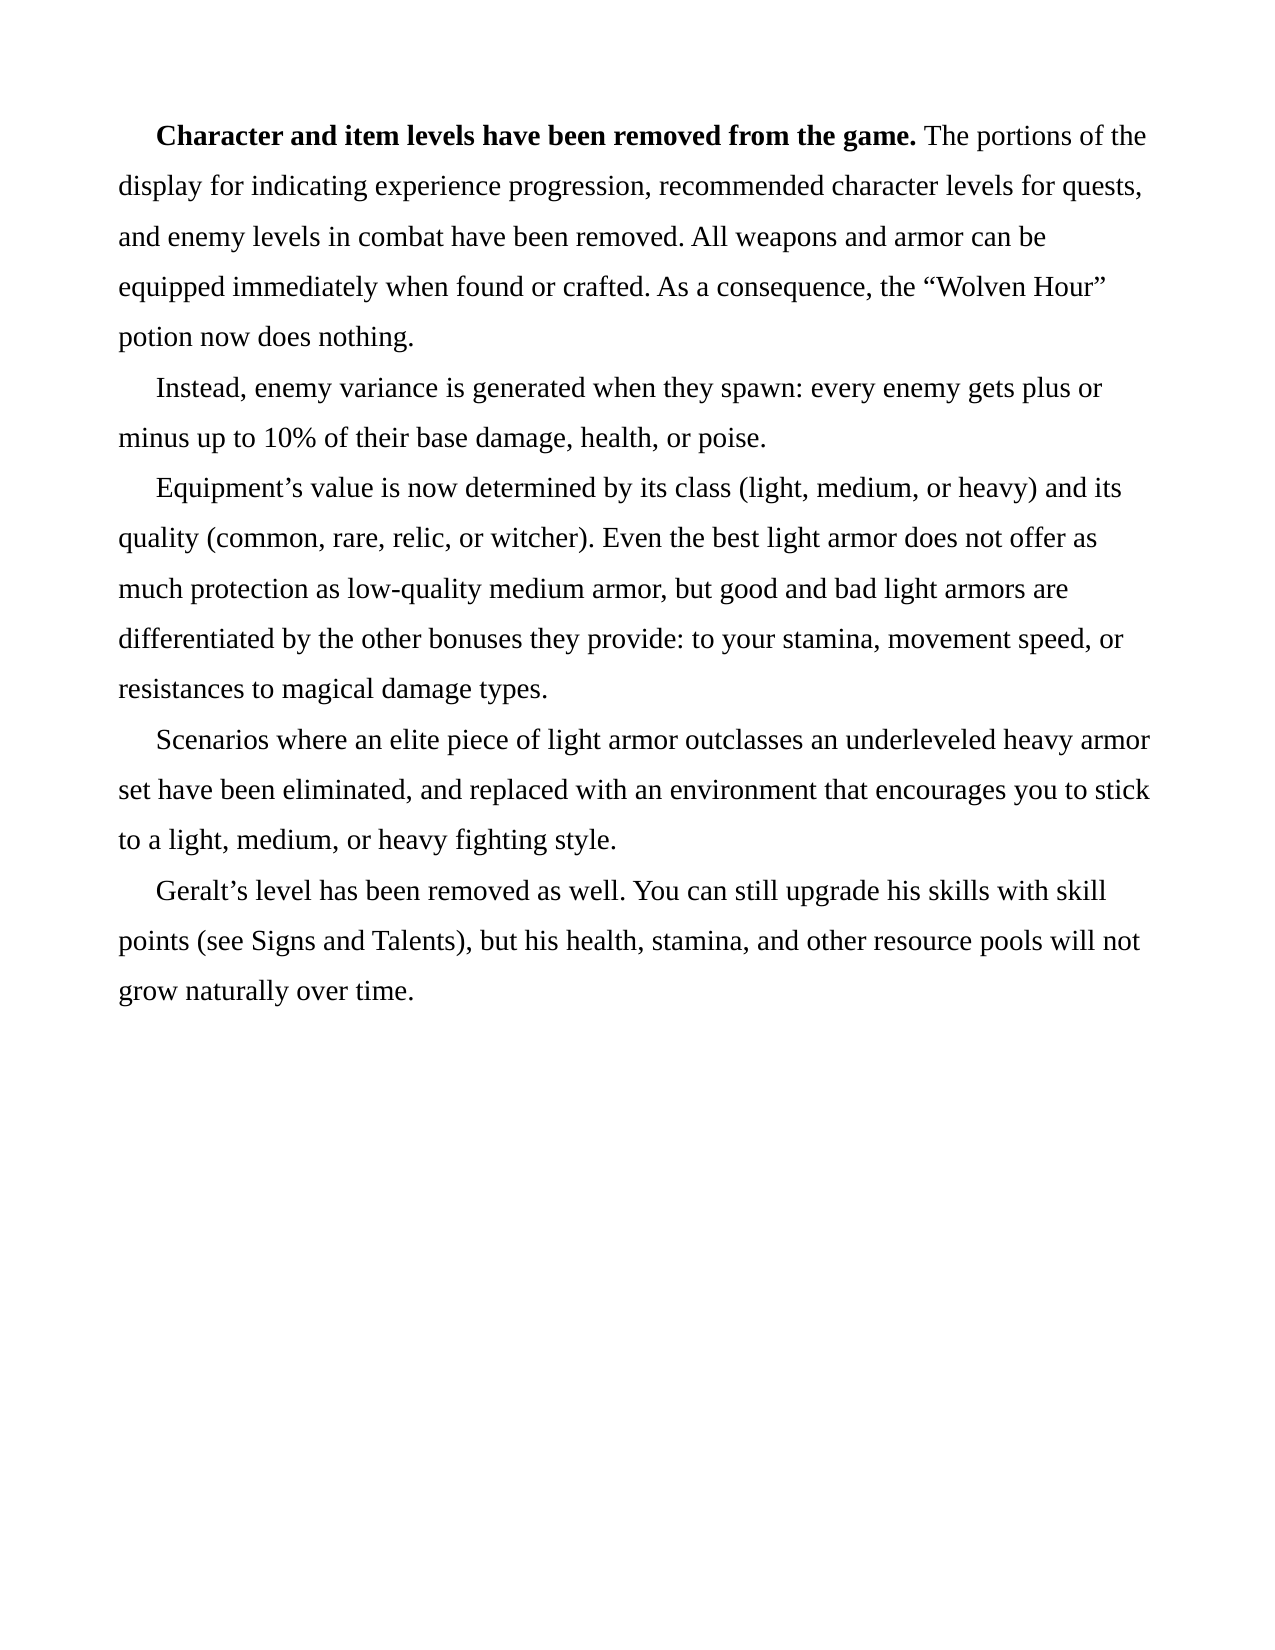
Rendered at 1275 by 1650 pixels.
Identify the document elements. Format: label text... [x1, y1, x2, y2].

text Scenarios where an elite piece of light armor outclasses an underleveled heavy armor set have been eliminated, and replaced with an environment that encourages you to stick to a light, medium, or heavy fighting style. [118, 722, 1157, 856]
text Instead, enemy variance is generated when they spawn: every enemy gets plus or minus up to 10% of their base damage, health, or poise. [118, 370, 1157, 453]
text Geralt’s level has been removed as well. You can still upgrade his skills with skill points (see Signs and Talents), but his health, stamina, and other resource pools will not grow naturally over time. [118, 873, 1157, 1007]
text Equipment’s value is now determined by its class (light, medium, or heavy) and its quality (common, rare, relic, or witcher). Even the best light armor does not offer as much protection as low-quality medium armor, but good and bad light armors are differentiated by the other bonuses they provide: to your stamina, movement speed, or resistances to magical damage types. [118, 470, 1157, 705]
text Character and item levels have been removed from the game. The portions of the display for indicating experience progression, recommended character levels for quests, and enemy levels in combat have been removed. All weapons and armor can be equipped immediately when found or crafted. As a consequence, the “Wolven Hour” potion now does nothing. [118, 118, 1157, 353]
